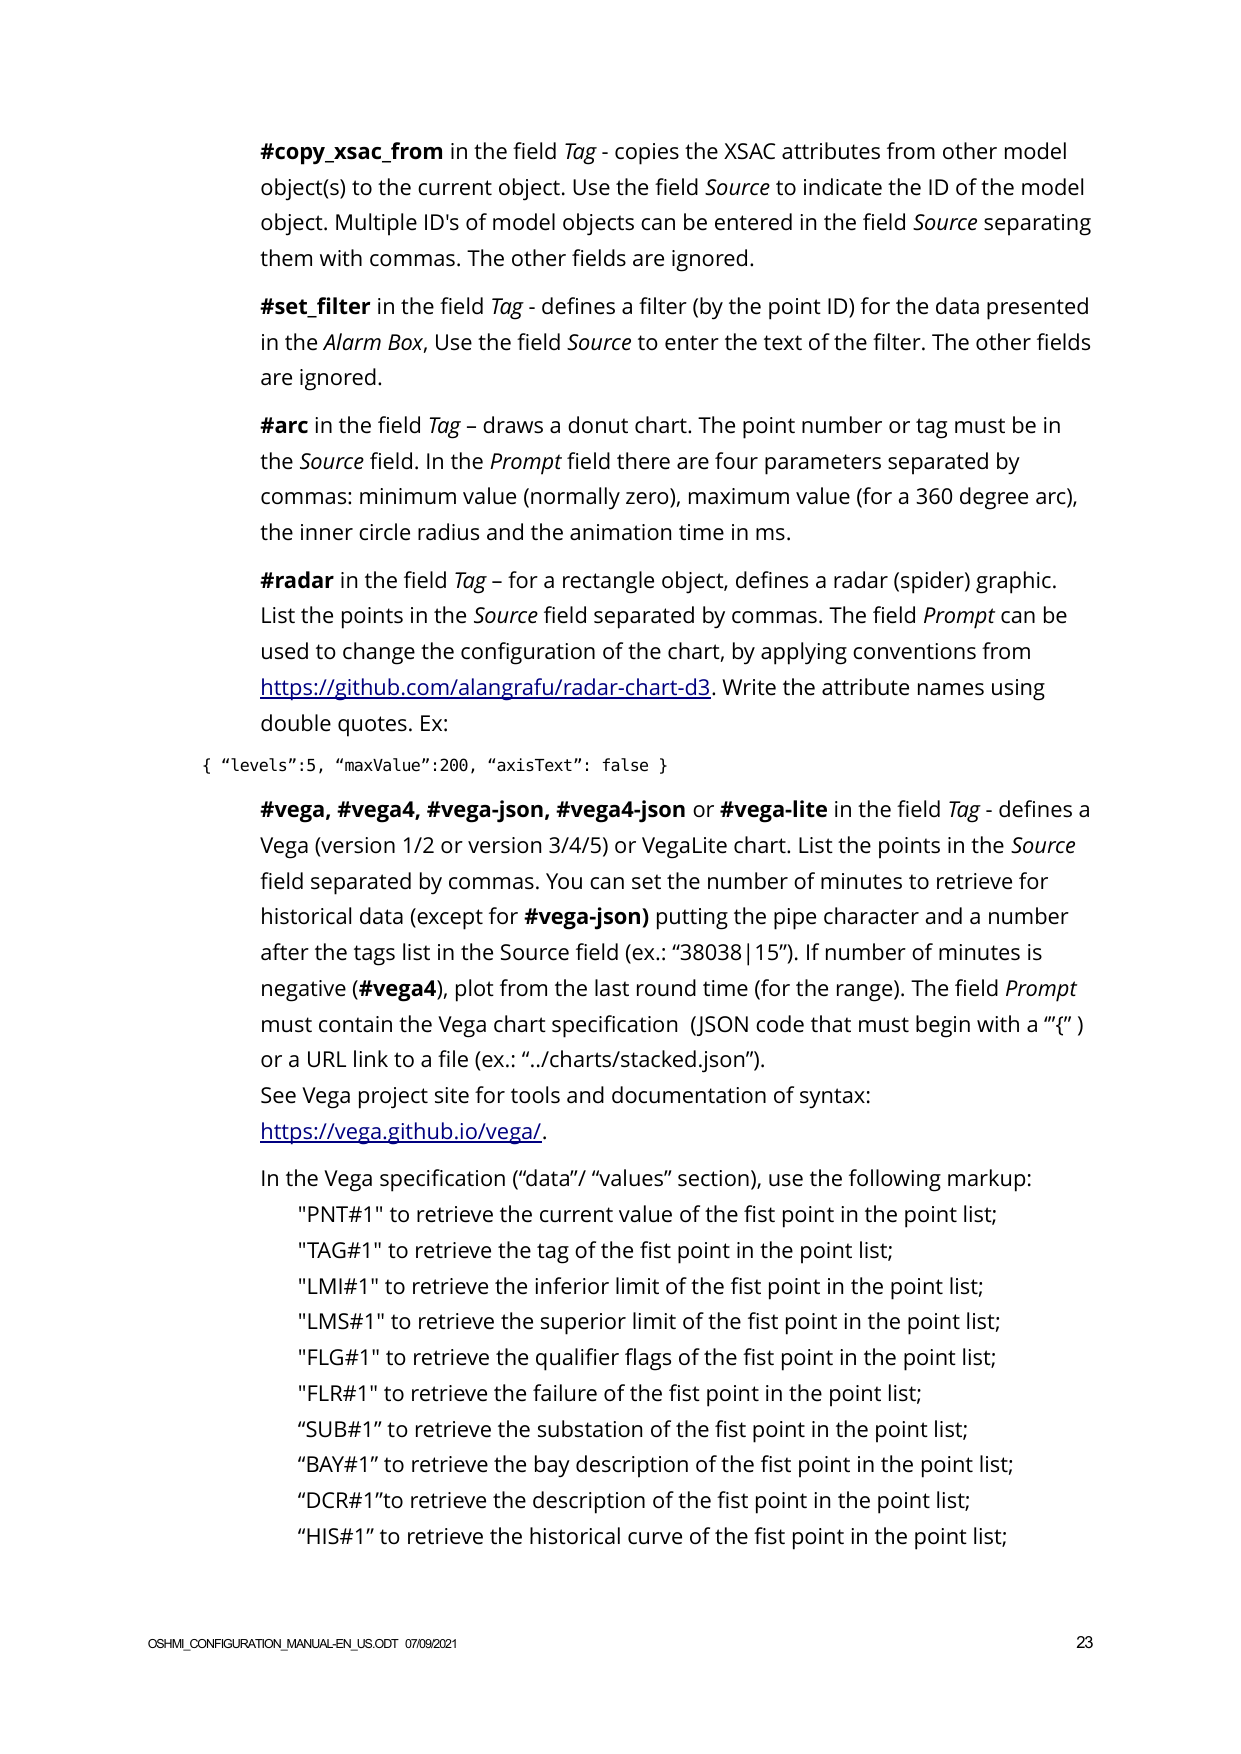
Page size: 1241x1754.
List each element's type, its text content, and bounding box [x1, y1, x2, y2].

text #arc in the field Tag – draws a donut chart. The point number or tag must be in the Source field. In the Prompt field there are four parameters separated by commas: minimum value (normally zero), maximum value (for a 360 degree arc), the inner circle radius and the animation time in ms. [260, 410, 1093, 547]
text #radar in the field Tag – for a rectangle object, defines a radar (spider) graphic. List the points in the Source field separated by commas. The field Prompt can be used to change the configuration of the chart, by applying conventions from https://github.com/alangrafu/radar-chart-d3. Write the attribute names using double quotes. Ex: [260, 565, 1093, 737]
text #copy_xsac_from in the field Tag - copies the XSAC attributes from other model object(s) to the current object. Use the field Source to indicate the ID of the model object. Multiple ID's of model objects can be entered in the field Source separating them with commas. The other fields are ignored. [260, 136, 1093, 273]
text #vega, #vega4, #vega-json, #vega4-json or #vega-lite in the field Tag - defines a Vega (version 1/2 or version 3/4/5) or VegaLite chart. List the points in the Source field separated by commas. You can set the number of minutes to retrieve for historical data (except for #vega-json) putting the pipe character and a number after the tags list in the Source field (ex.: “38038|15”). If number of minutes is negative (#vega4), plot from the last round time (for the range). The field Prompt must contain the Vega chart specification (JSON code that must begin with a ‘”{” ) or a URL link to a file (ex.: “../charts/stacked.json”). See Vega project site for tools and documentation of syntax: https://vega.github.io/vega/. [260, 794, 1093, 1146]
text #set_filter in the field Tag - defines a filter (by the point ID) for the data presented in the Alarm Box, Use the field Source to enter the text of the filter. The other fields are ignored. [260, 291, 1093, 392]
text { “levels”:5, “maxValue”:200, “axisText”: false } [202, 755, 1093, 775]
text In the Vega specification (“data”/ “values” section), use the following markup: "PNT#1" to retrieve the current value of the fist point in the point list; "TAG#1" to retrieve the tag of the fist point in the point list; "LMI#1" to retrieve the inferior limit of the fist point in the point list; "LMS#1" to retrieve the superior limit of the fist point in the point list; "FLG#1" to retrieve the qualifier flags of the fist point in the point list; "FLR#1" to retrieve the failure of the fist point in the point list; “SUB#1” to retrieve the substation of the fist point in the point list; “BAY#1” to retrieve the bay description of the fist point in the point list; “DCR#1”to retrieve the description of the fist point in the point list; “HIS#1” to retrieve the historical curve of the fist point in the point list; [260, 1163, 1093, 1551]
